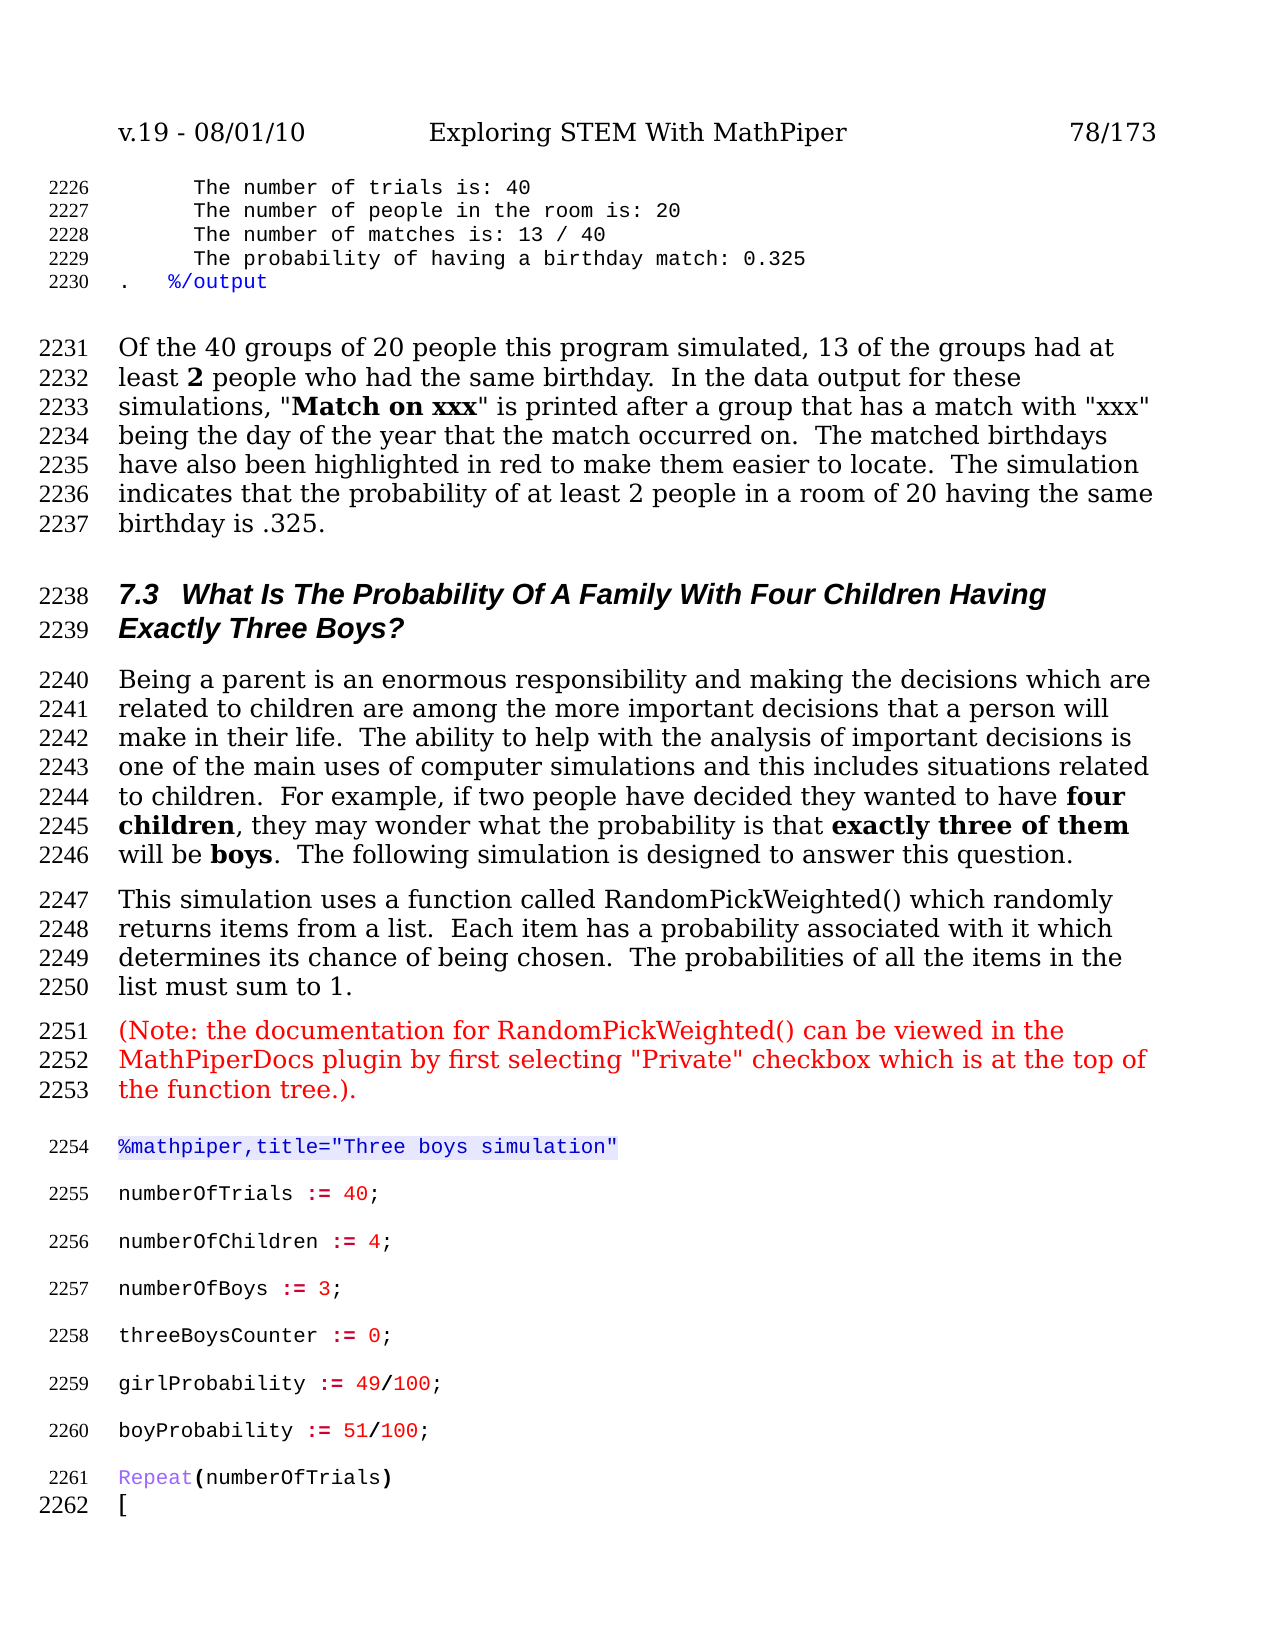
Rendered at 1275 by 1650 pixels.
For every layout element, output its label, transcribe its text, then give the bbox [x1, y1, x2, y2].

text Repeat(numberOfTrials) [118, 1467, 1157, 1491]
subtitle What Is The Probability Of A Family With Four Children Having Exactly Three Boys? [118, 577, 1157, 644]
text The probability of having a birthday match: 0.325 [118, 248, 1157, 271]
text (Note: the documentation for RandomPickWeighted() can be viewed in the MathPiperDocs plugin by first selecting "Private" checkbox which is at the top of the function tree.). [118, 1017, 1157, 1104]
text The number of people in the room is: 20 [118, 200, 1157, 224]
text Being a parent is an enormous responsibility and making the decisions which are related to children are among the more important decisions that a person will make in their life. The ability to help with the analysis of important decisions is one of the main uses of computer simulations and this includes situations related to children. For example, if two people have decided they wanted to have four children, they may wonder what the probability is that exactly three of them will be boys. The following simulation is designed to answer this question. [118, 665, 1157, 870]
text numberOfChildren := 4; [118, 1231, 1157, 1254]
text numberOfTrials := 40; [118, 1183, 1157, 1207]
text numberOfBoys := 3; [118, 1278, 1157, 1302]
text This simulation uses a function called RandomPickWeighted() which randomly returns items from a list. Each item has a probability associated with it which determines its chance of being chosen. The probabilities of all the items in the list must sum to 1. [118, 885, 1157, 1002]
text The number of matches is: 13 / 40 [118, 224, 1157, 248]
text boyProbability := 51/100; [118, 1420, 1157, 1443]
text [ [118, 1491, 1157, 1520]
text %mathpiper,title="Three boys simulation" [118, 1136, 1157, 1160]
text . %/output [118, 271, 1157, 295]
text Of the 40 groups of 20 people this program simulated, 13 of the groups had at least 2 people who had the same birthday. In the data output for these simulations, "Match on xxx" is printed after a group that has a match with "xxx" being the day of the year that the match occurred on. The matched birthdays have also been highlighted in red to make them easier to locate. The simulation indicates that the probability of at least 2 people in a room of 20 having the same birthday is .325. [118, 333, 1157, 538]
text The number of trials is: 40 [118, 177, 1157, 200]
text girlProbability := 49/100; [118, 1372, 1157, 1396]
text threeBoysCounter := 0; [118, 1325, 1157, 1349]
